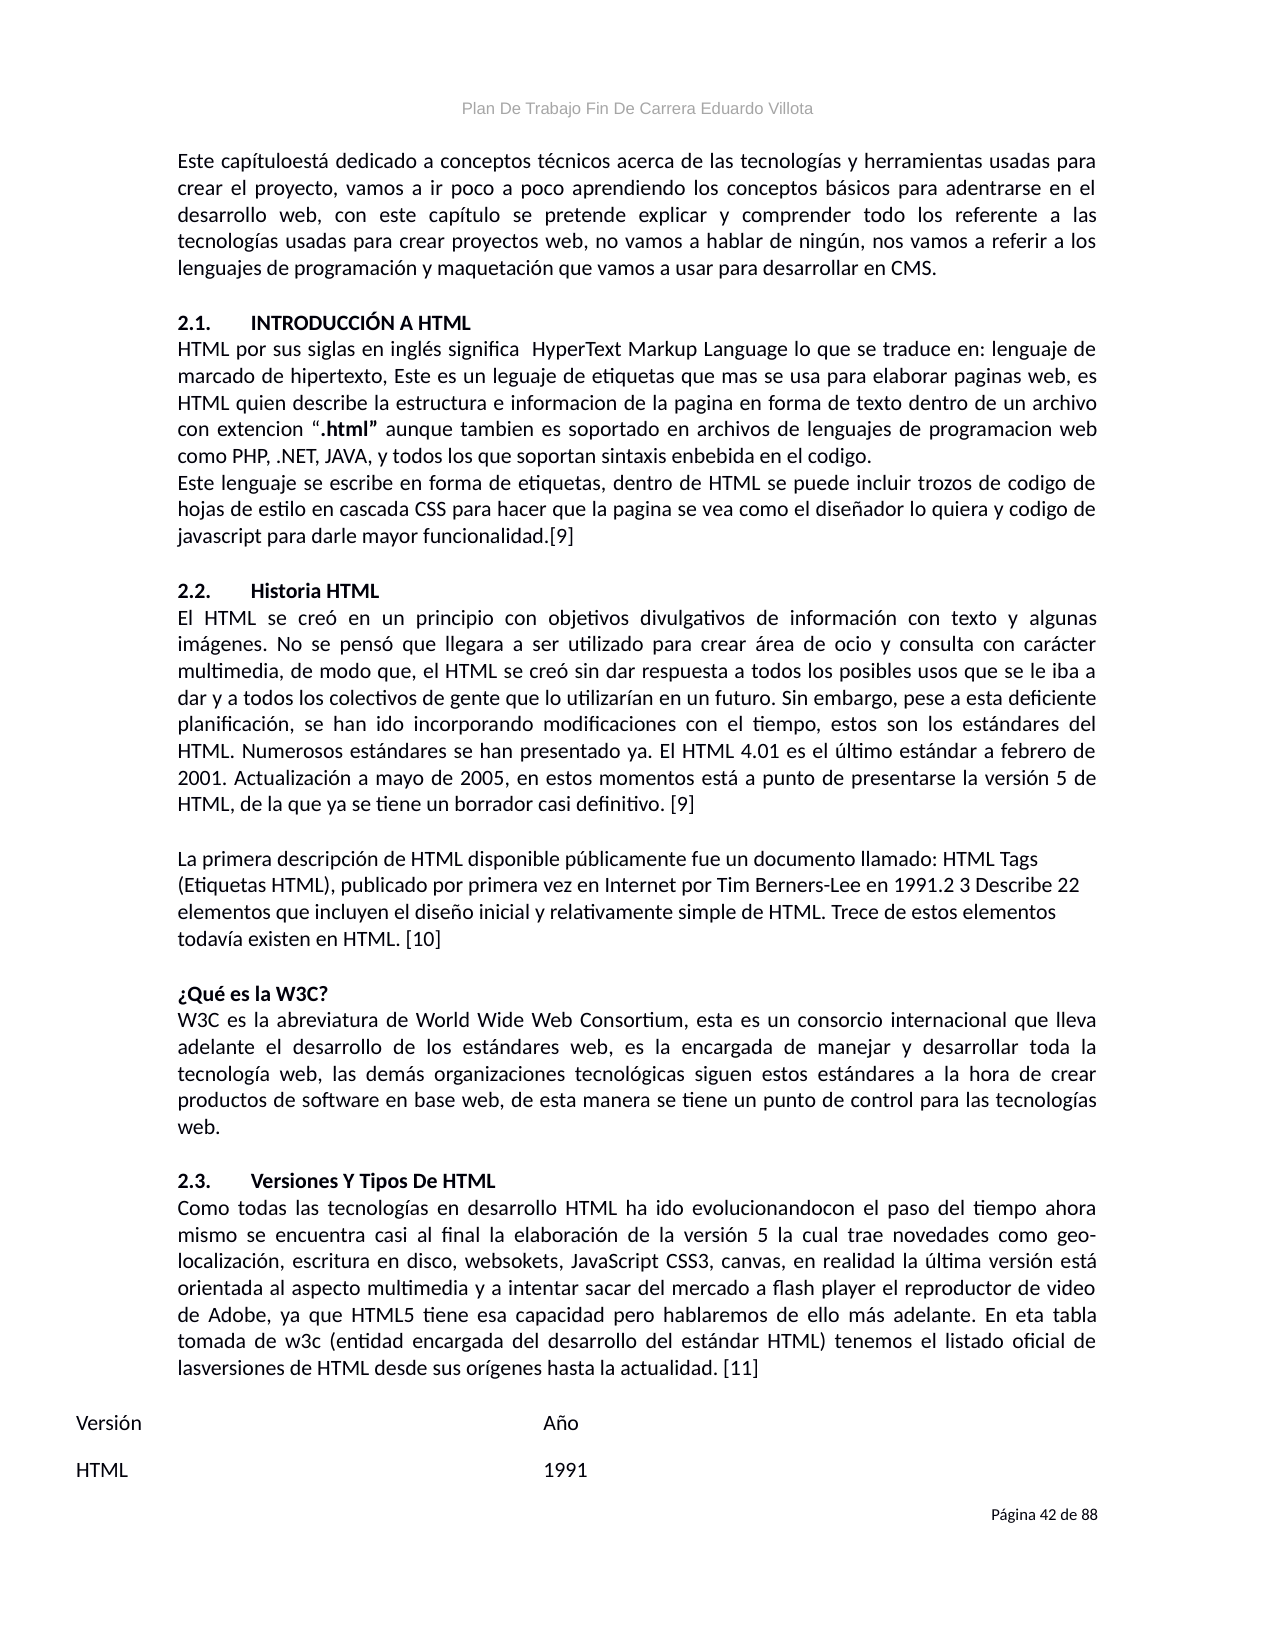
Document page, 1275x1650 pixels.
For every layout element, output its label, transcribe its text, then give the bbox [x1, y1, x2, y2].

table_cell 1991 [532, 1457, 999, 1483]
text HTML por sus siglas en inglés significa HyperText Markup Language lo que se traduce en: lenguaje de marcado de hipertexto, Este es un leguaje de etiquetas que mas se usa para elaborar paginas web, es HTML quien describe la estructura e informacion de la pagina en forma de texto dentro de un archivo con extencion “.html” aunque tambien es soportado en archivos de lenguajes de programacion web como PHP, .NET, JAVA, y todos los que soportan sintaxis enbebida en el codigo. [177, 336, 1098, 469]
text Como todas las tecnologías en desarrollo HTML ha ido evolucionandocon el paso del tiempo ahora mismo se encuentra casi al final la elaboración de la versión 5 la cual trae novedades como geo-localización, escritura en disco, websokets, JavaScript CSS3, canvas, en realidad la última versión está orientada al aspecto multimedia y a intentar sacar del mercado a flash player el reproductor de video de Adobe, ya que HTML5 tiene esa capacidad pero hablaremos de ello más adelante. En eta tabla tomada de w3c (entidad encargada del desarrollo del estándar HTML) tenemos el listado oficial de lasversiones de HTML desde sus orígenes hasta la actualidad. [11] [177, 1194, 1098, 1381]
list INTRODUCCIÓN A HTML [177, 309, 1098, 336]
list Versiones Y Tipos De HTML [177, 1168, 1098, 1194]
table_header Año [532, 1409, 999, 1457]
list Historia HTML [177, 577, 1098, 604]
text Este capítuloestá dedicado a conceptos técnicos acerca de las tecnologías y herramientas usadas para crear el proyecto, vamos a ir poco a poco aprendiendo los conceptos básicos para adentrarse en el desarrollo web, con este capítulo se pretende explicar y comprender todo los referente a las tecnologías usadas para crear proyectos web, no vamos a hablar de ningún, nos vamos a referir a los lenguajes de programación y maquetación que vamos a usar para desarrollar en CMS. [177, 148, 1098, 281]
text La primera descripción de HTML disponible públicamente fue un documento llamado: HTML Tags (Etiquetas HTML), publicado por primera vez en Internet por Tim Berners-Lee en 1991.2 3 Describe 22 elementos que incluyen el diseño inicial y relativamente simple de HTML. Trece de estos elementos todavía existen en HTML. [10] [177, 845, 1098, 952]
text El HTML se creó en un principio con objetivos divulgativos de información con texto y algunas imágenes. No se pensó que llegara a ser utilizado para crear área de ocio y consulta con carácter multimedia, de modo que, el HTML se creó sin dar respuesta a todos los posibles usos que se le iba a dar y a todos los colectivos de gente que lo utilizarían en un futuro. Sin embargo, pese a esta deficiente planificación, se han ido incorporando modificaciones con el tiempo, estos son los estándares del HTML. Numerosos estándares se han presentado ya. El HTML 4.01 es el último estándar a febrero de 2001. Actualización a mayo de 2005, en estos momentos está a punto de presentarse la versión 5 de HTML, de la que ya se tiene un borrador casi definitivo. [9] [177, 604, 1098, 817]
text Este lenguaje se escribe en forma de etiquetas, dentro de HTML se puede incluir trozos de codigo de hojas de estilo en cascada CSS para hacer que la pagina se vea como el diseñador lo quiera y codigo de javascript para darle mayor funcionalidad.[9] [177, 469, 1098, 549]
table_cell HTML [65, 1457, 532, 1483]
table_header Versión [65, 1409, 532, 1457]
text W3C es la abreviatura de World Wide Web Consortium, esta es un consorcio internacional que lleva adelante el desarrollo de los estándares web, es la encargada de manejar y desarrollar toda la tecnología web, las demás organizaciones tecnológicas siguen estos estándares a la hora de crear productos de software en base web, de esta manera se tiene un punto de control para las tecnologías web. [177, 1006, 1098, 1140]
text ¿Qué es la W3C? [177, 980, 1098, 1006]
